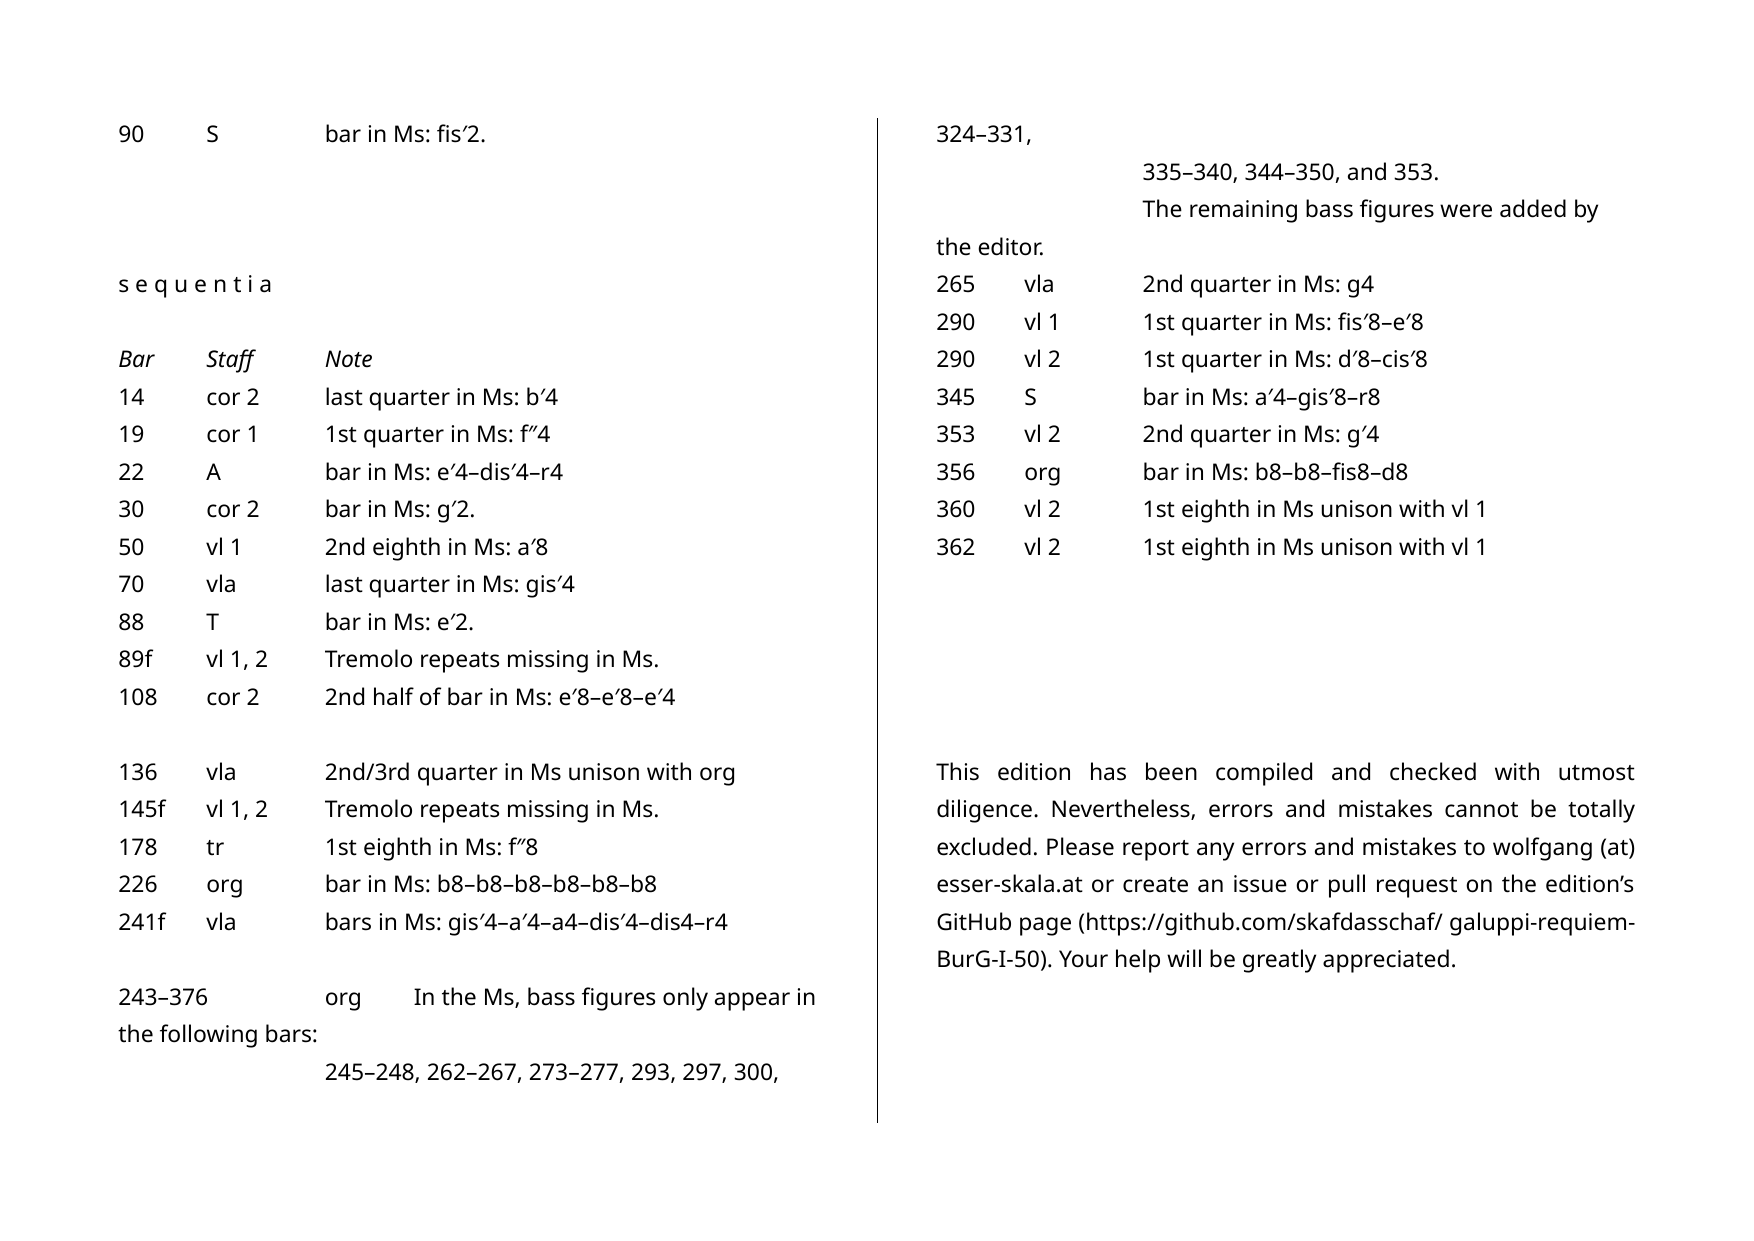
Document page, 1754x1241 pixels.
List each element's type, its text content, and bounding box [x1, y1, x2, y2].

text Bar Staff Note 14 cor 2 last quarter in Ms: b′4 19 cor 1 1st quarter in Ms: f″4 22 A bar in Ms: e′4–dis′4–r4 30 cor 2 bar in Ms: g′2. 50 vl 1 2nd eighth in Ms: a′8 70 vla last quarter in Ms: gis′4 88 T bar in Ms: e′2. 89f vl 1, 2 Tremolo repeats missing in Ms. 108 cor 2 2nd half of bar in Ms: e′8–e′8–e′4 136 vla 2nd/3rd quarter in Ms unison with org 145f vl 1, 2 Tremolo repeats missing in Ms. 178 tr 1st eighth in Ms: f″8 226 org bar in Ms: b8–b8–b8–b8–b8–b8 241f vla bars in Ms: gis′4–a′4–a4–dis′4–dis4–r4 243–376 org In the Ms, bass figures only appear in the following bars: 245–248, 262–267, 273–277, 293, 297, 300, [118, 343, 818, 1087]
text s e q u e n t i a [118, 193, 818, 299]
text 324–331, 335–340, 344–350, and 353. The remaining bass figures were added by the editor. 265 vla 2nd quarter in Ms: g4 290 vl 1 1st quarter in Ms: fis′8–e′8 290 vl 2 1st quarter in Ms: d′8–cis′8 345 S bar in Ms: a′4–gis′8–r8 353 vl 2 2nd quarter in Ms: g′4 356 org bar in Ms: b8–b8–fis8–d8 360 vl 2 1st eighth in Ms unison with vl 1 362 vl 2 1st eighth in Ms unison with vl 1 [936, 118, 1636, 749]
text 90 S bar in Ms: fis′2. [118, 118, 818, 187]
text This edition has been compiled and checked with utmost diligence. Nevertheless, errors and mistakes cannot be totally excluded. Please report any errors and mistakes to wolfgang (at) esser-skala.at or create an issue or pull request on the edition’s GitHub page (https://github.com/skafdasschaf/ galuppi-requiem-BurG-I-50). Your help will be greatly appreciated. [936, 756, 1636, 974]
